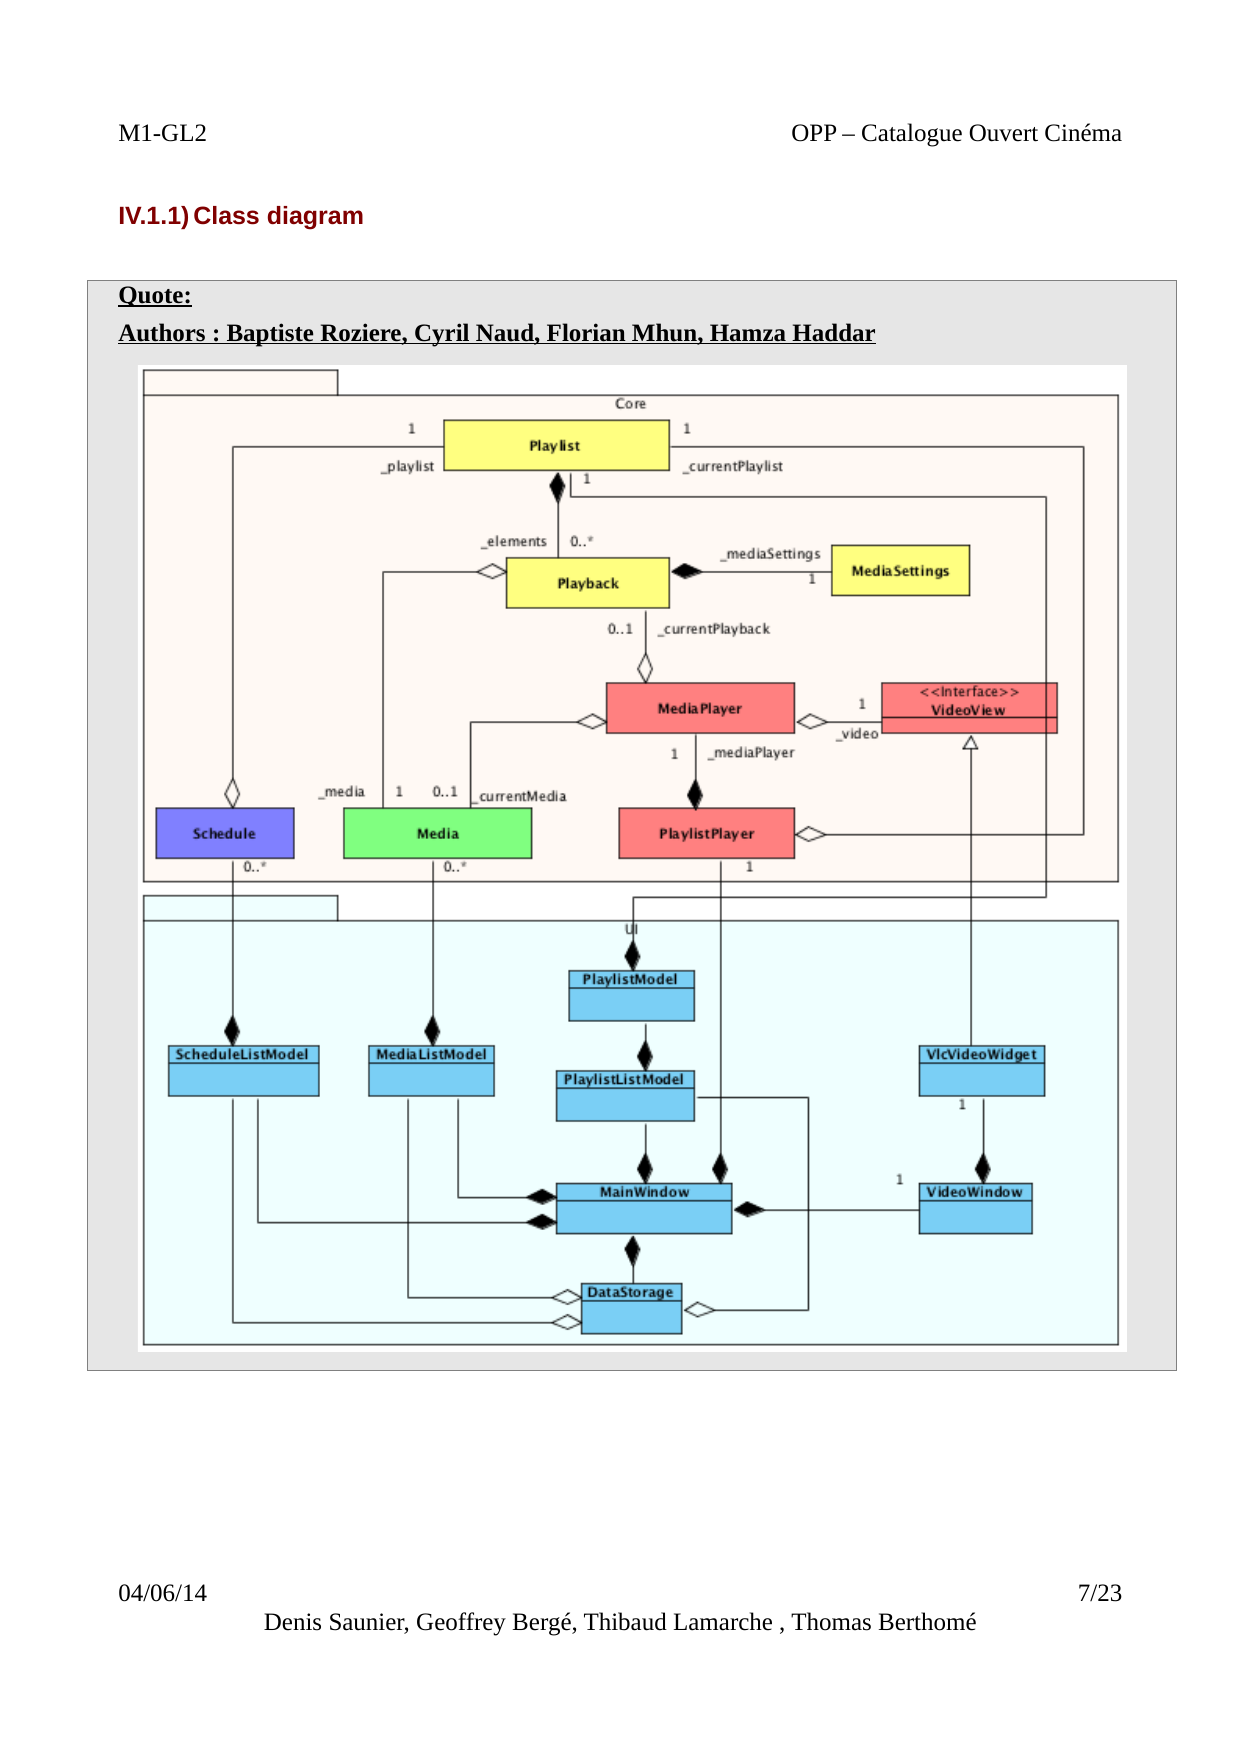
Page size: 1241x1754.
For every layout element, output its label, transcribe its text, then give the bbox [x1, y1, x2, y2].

picture [137, 365, 1127, 1352]
subtitle Class diagram [118, 201, 1122, 230]
